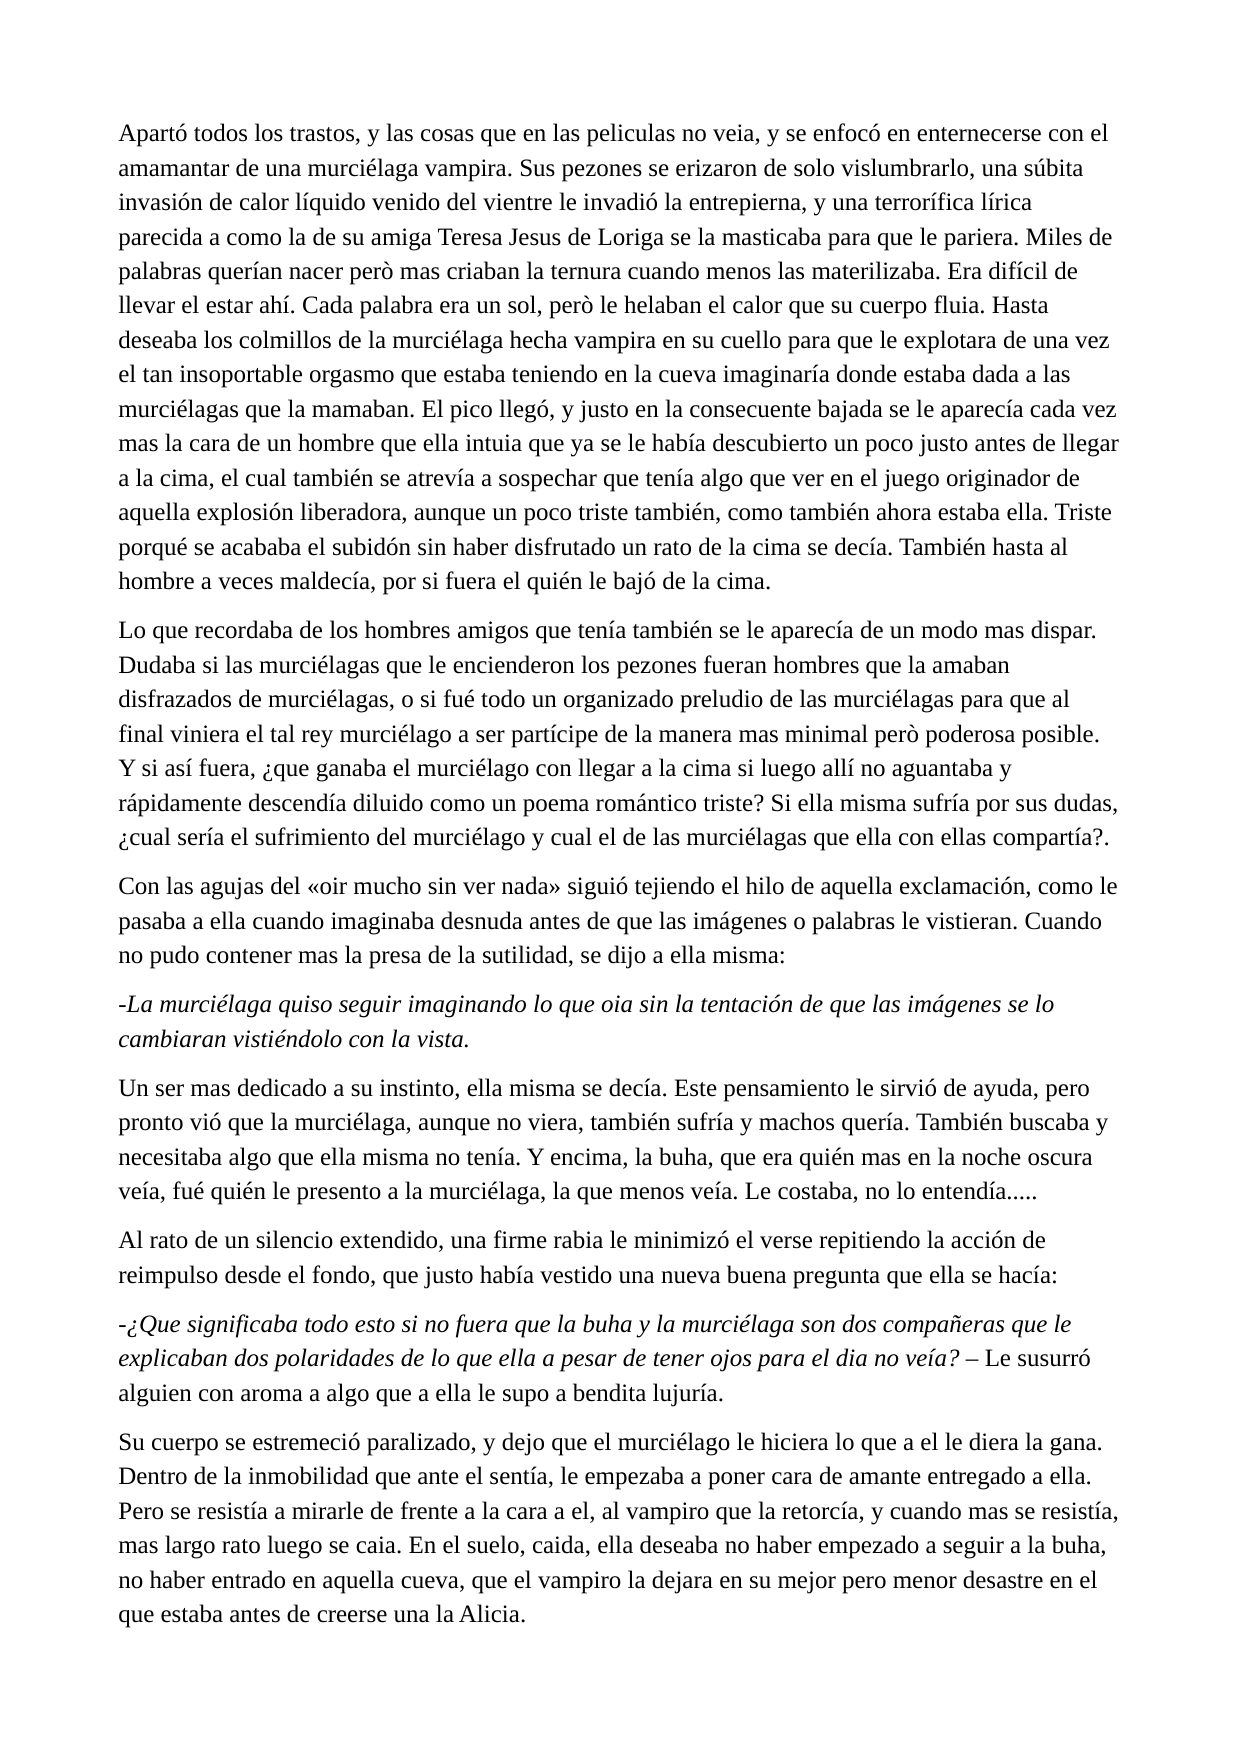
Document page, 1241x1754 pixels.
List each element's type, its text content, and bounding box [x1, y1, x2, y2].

text Con las agujas del «oir mucho sin ver nada» siguió tejiendo el hilo de aquella exclamación, como le pasaba a ella cuando imaginaba desnuda antes de que las imágenes o palabras le vistieran. Cuando no pudo contener mas la presa de la sutilidad, se dijo a ella misma: [118, 871, 1122, 969]
text Su cuerpo se estremeció paralizado, y dejo que el murciélago le hiciera lo que a el le diera la gana. Dentro de la inmobilidad que ante el sentía, le empezaba a poner cara de amante entregado a ella. Pero se resistía a mirarle de frente a la cara a el, al vampiro que la retorcía, y cuando mas se resistía, mas largo rato luego se caia. En el suelo, caida, ella deseaba no haber empezado a seguir a la buha, no haber entrado en aquella cueva, que el vampiro la dejara en su mejor pero menor desastre en el que estaba antes de creerse una la Alicia. [118, 1427, 1122, 1628]
text Apartó todos los trastos, y las cosas que en las peliculas no veia, y se enfocó en enternecerse con el amamantar de una murciélaga vampira. Sus pezones se erizaron de solo vislumbrarlo, una súbita invasión de calor líquido venido del vientre le invadió la entrepierna, y una terrorífica lírica parecida a como la de su amiga Teresa Jesus de Loriga se la masticaba para que le pariera. Miles de palabras querían nacer però mas criaban la ternura cuando menos las materilizaba. Era difícil de llevar el estar ahí. Cada palabra era un sol, però le helaban el calor que su cuerpo fluia. Hasta deseaba los colmillos de la murciélaga hecha vampira en su cuello para que le explotara de una vez el tan insoportable orgasmo que estaba teniendo en la cueva imaginaría donde estaba dada a las murciélagas que la mamaban. El pico llegó, y justo en la consecuente bajada se le aparecía cada vez mas la cara de un hombre que ella intuia que ya se le había descubierto un poco justo antes de llegar a la cima, el cual también se atrevía a sospechar que tenía algo que ver en el juego originador de aquella explosión liberadora, aunque un poco triste también, como también ahora estaba ella. Triste porqué se acababa el subidón sin haber disfrutado un rato de la cima se decía. También hasta al hombre a veces maldecía, por si fuera el quién le bajó de la cima. [118, 118, 1122, 595]
text Un ser mas dedicado a su instinto, ella misma se decía. Este pensamiento le sirvió de ayuda, pero pronto vió que la murciélaga, aunque no viera, también sufría y machos quería. También buscaba y necesitaba algo que ella misma no tenía. Y encima, la buha, que era quién mas en la noche oscura veía, fué quién le presento a la murciélaga, la que menos veía. Le costaba, no lo entendía..... [118, 1073, 1122, 1205]
text Al rato de un silencio extendido, una firme rabia le minimizó el verse repitiendo la acción de reimpulso desde el fondo, que justo había vestido una nueva buena pregunta que ella se hacía: [118, 1225, 1122, 1289]
text -¿Que significaba todo esto si no fuera que la buha y la murciélaga son dos compañeras que le explicaban dos polaridades de lo que ella a pesar de tener ojos para el dia no veía? – Le susurró alguien con aroma a algo que a ella le supo a bendita lujuría. [118, 1309, 1122, 1407]
text -La murciélaga quiso seguir imaginando lo que oia sin la tentación de que las imágenes se lo cambiaran vistiéndolo con la vista. [118, 989, 1122, 1053]
text Lo que recordaba de los hombres amigos que tenía también se le aparecía de un modo mas dispar. Dudaba si las murciélagas que le encienderon los pezones fueran hombres que la amaban disfrazados de murciélagas, o si fué todo un organizado preludio de las murciélagas para que al final viniera el tal rey murciélago a ser partícipe de la manera mas minimal però poderosa posible. Y si así fuera, ¿que ganaba el murciélago con llegar a la cima si luego allí no aguantaba y rápidamente descendía diluido como un poema romántico triste? Si ella misma sufría por sus dudas, ¿cual sería el sufrimiento del murciélago y cual el de las murciélagas que ella con ellas compartía?. [118, 615, 1122, 851]
